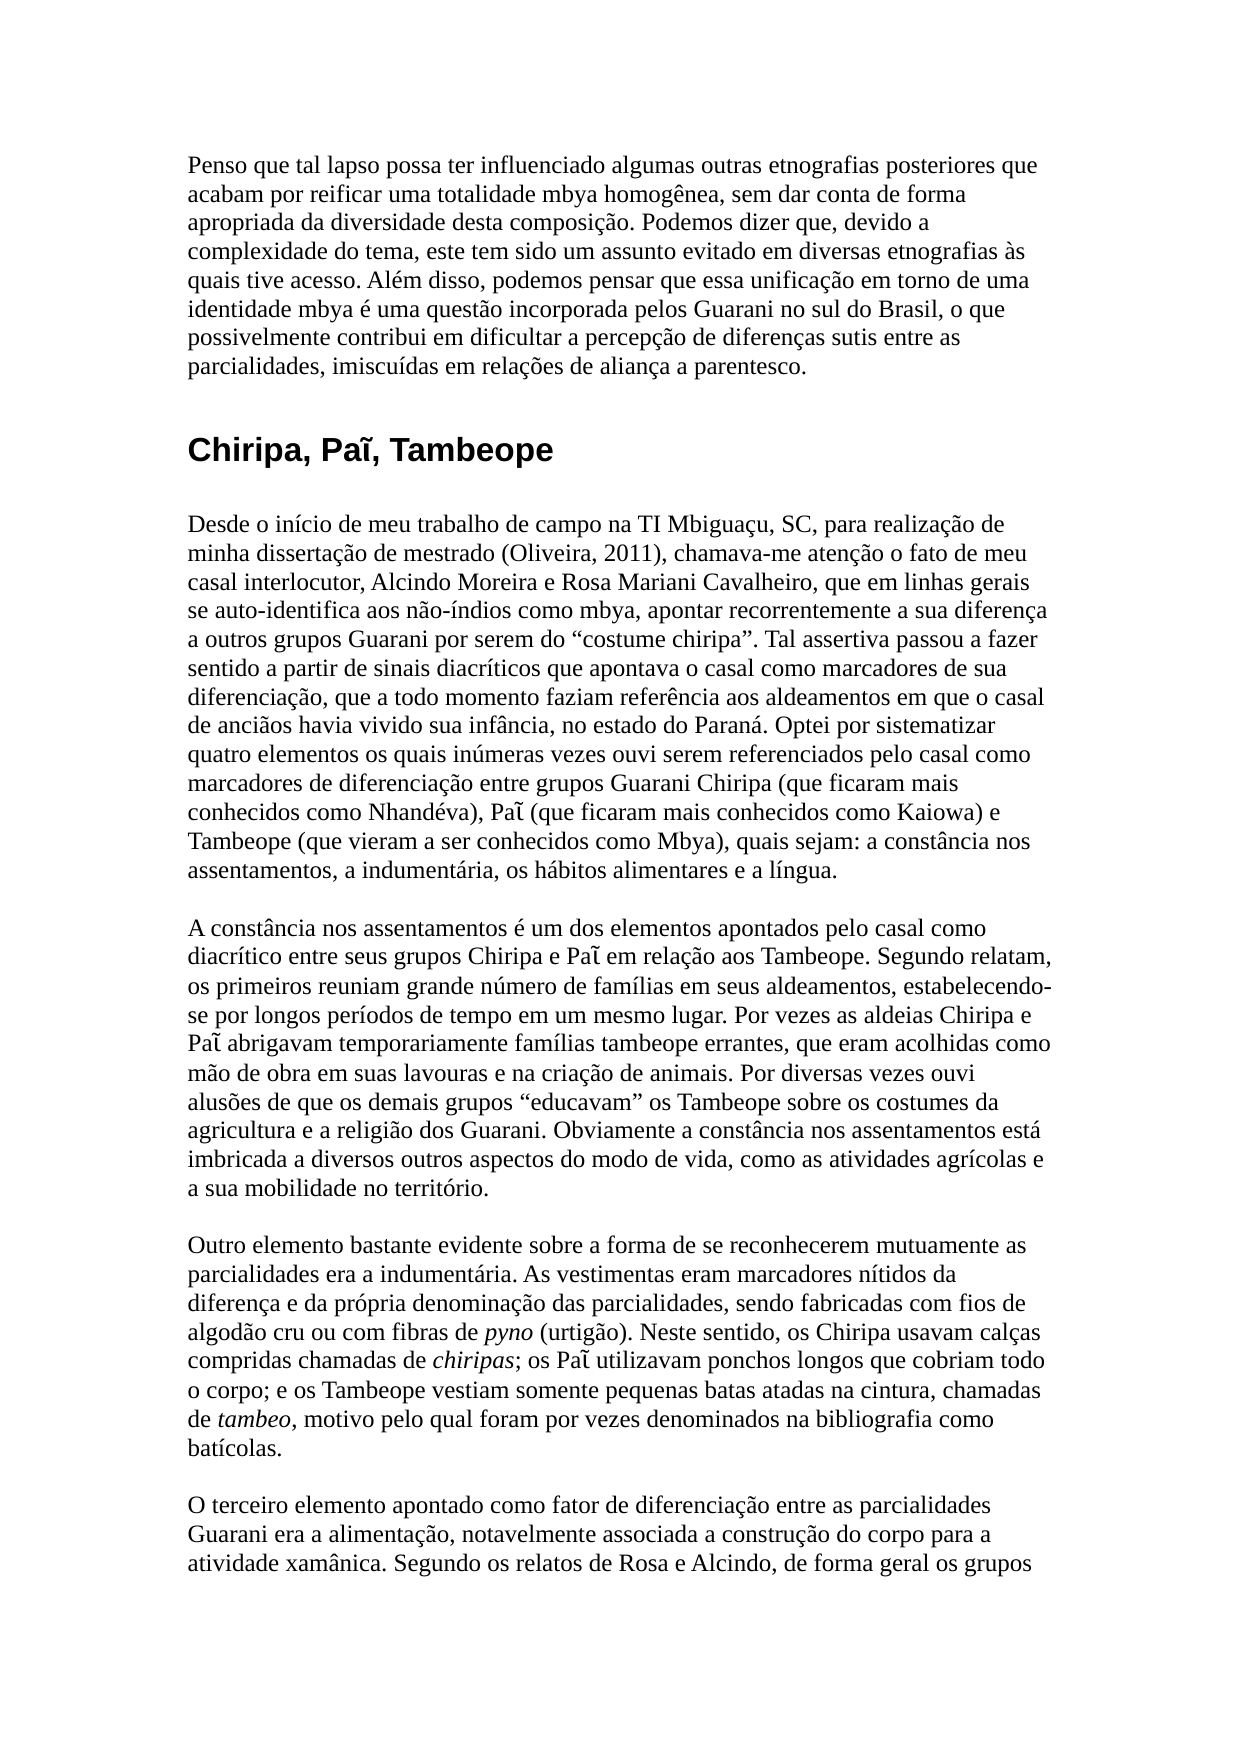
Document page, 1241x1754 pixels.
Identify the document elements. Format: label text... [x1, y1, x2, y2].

text Penso que tal lapso possa ter influenciado algumas outras etnografias posteriores que acabam por reificar uma totalidade mbya homogênea, sem dar conta de forma apropriada da diversidade desta composição. Podemos dizer que, devido a complexidade do tema, este tem sido um assunto evitado em diversas etnografias às quais tive acesso. Além disso, podemos pensar que essa unificação em torno de uma identidade mbya é uma questão incorporada pelos Guarani no sul do Brasil, o que possivelmente contribui em dificultar a percepção de diferenças sutis entre as parcialidades, imiscuídas em relações de aliança a parentesco. [187, 150, 1053, 380]
text Chiripa, Paῖ, Tambeope [187, 429, 1053, 468]
text O terceiro elemento apontado como fator de diferenciação entre as parcialidades Guarani era a alimentação, notavelmente associada a construção do corpo para a atividade xamânica. Segundo os relatos de Rosa e Alcindo, de forma geral os grupos [187, 1490, 1053, 1576]
text A constância nos assentamentos é um dos elementos apontados pelo casal como diacrítico entre seus grupos Chiripa e Paῖ em relação aos Tambeope. Segundo relatam, os primeiros reuniam grande número de famílias em seus aldeamentos, estabelecendo-se por longos períodos de tempo em um mesmo lugar. Por vezes as aldeias Chiripa e Paῖ abrigavam temporariamente famílias tambeope errantes, que eram acolhidas como mão de obra em suas lavouras e na criação de animais. Por diversas vezes ouvi alusões de que os demais grupos “educavam” os Tambeope sobre os costumes da agricultura e a religião dos Guarani. Obviamente a constância nos assentamentos está imbricada a diversos outros aspectos do modo de vida, como as atividades agrícolas e a sua mobilidade no território. [187, 913, 1053, 1202]
text Outro elemento bastante evidente sobre a forma de se reconhecerem mutuamente as parcialidades era a indumentária. As vestimentas eram marcadores nítidos da diferença e da própria denominação das parcialidades, sendo fabricadas com fios de algodão cru ou com fibras de pyno (urtigão). Neste sentido, os Chiripa usavam calças compridas chamadas de chiripas; os Paῖ utilizavam ponchos longos que cobriam todo o corpo; e os Tambeope vestiam somente pequenas batas atadas na cintura, chamadas de tambeo, motivo pelo qual foram por vezes denominados na bibliografia como batícolas. [187, 1231, 1053, 1461]
text Desde o início de meu trabalho de campo na TI Mbiguaçu, SC, para realização de minha dissertação de mestrado (Oliveira, 2011), chamava-me atenção o fato de meu casal interlocutor, Alcindo Moreira e Rosa Mariani Cavalheiro, que em linhas gerais se auto-identifica aos não-índios como mbya, apontar recorrentemente a sua diferença a outros grupos Guarani por serem do “costume chiripa”. Tal assertiva passou a fazer sentido a partir de sinais diacríticos que apontava o casal como marcadores de sua diferenciação, que a todo momento faziam referência aos aldeamentos em que o casal de anciãos havia vivido sua infância, no estado do Paraná. Optei por sistematizar quatro elementos os quais inúmeras vezes ouvi serem referenciados pelo casal como marcadores de diferenciação entre grupos Guarani Chiripa (que ficaram mais conhecidos como Nhandéva), Paῖ (que ficaram mais conhecidos como Kaiowa) e Tambeope (que vieram a ser conhecidos como Mbya), quais sejam: a constância nos assentamentos, a indumentária, os hábitos alimentares e a língua. [187, 509, 1053, 884]
